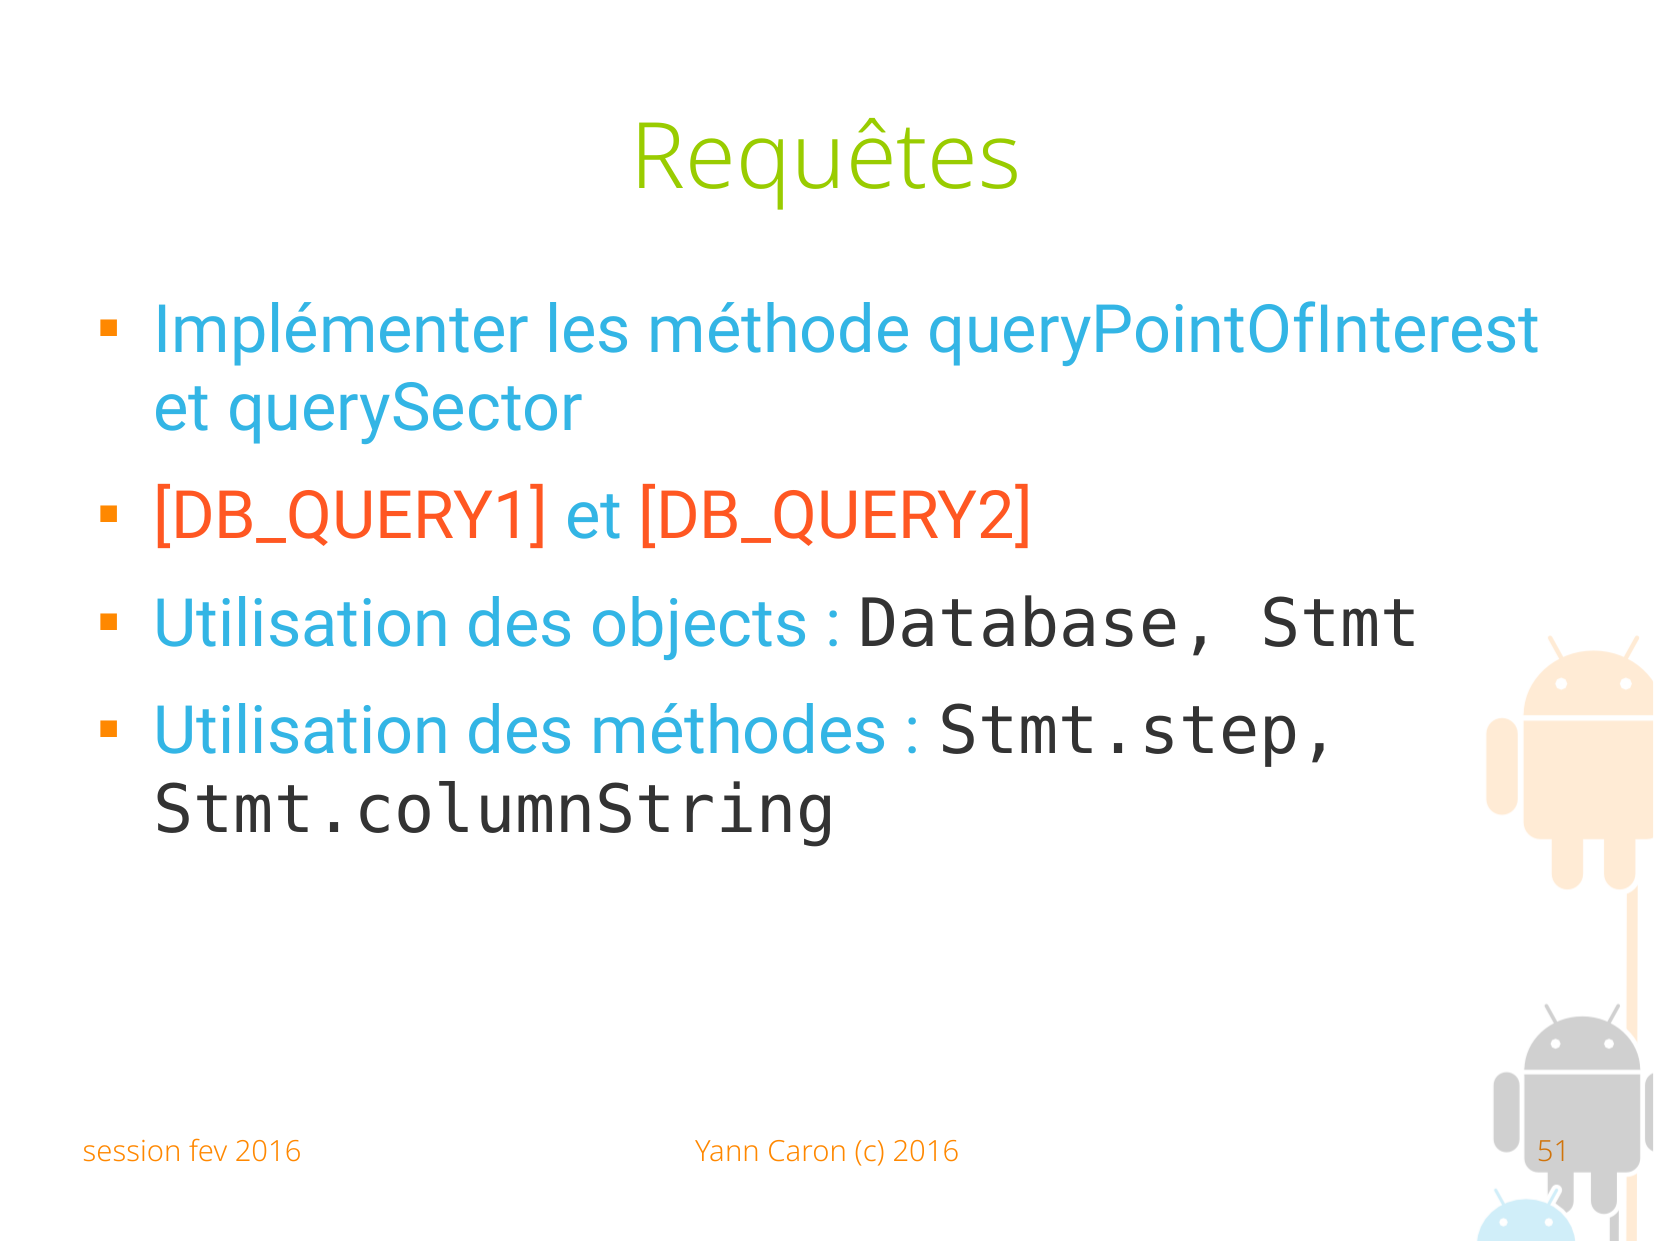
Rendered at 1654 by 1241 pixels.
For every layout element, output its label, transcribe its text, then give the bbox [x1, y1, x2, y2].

picture [240, 423, 1654, 1241]
list Implémenter les méthode queryPointOfInterest et querySector [DB_QUERY1] et [DB_QUERY2] Utilisation des objects : Database, Stmt Utilisation des méthodes : Stmt.step, Stmt.columnString [82, 290, 1571, 1010]
title Requêtes [82, 49, 1571, 257]
